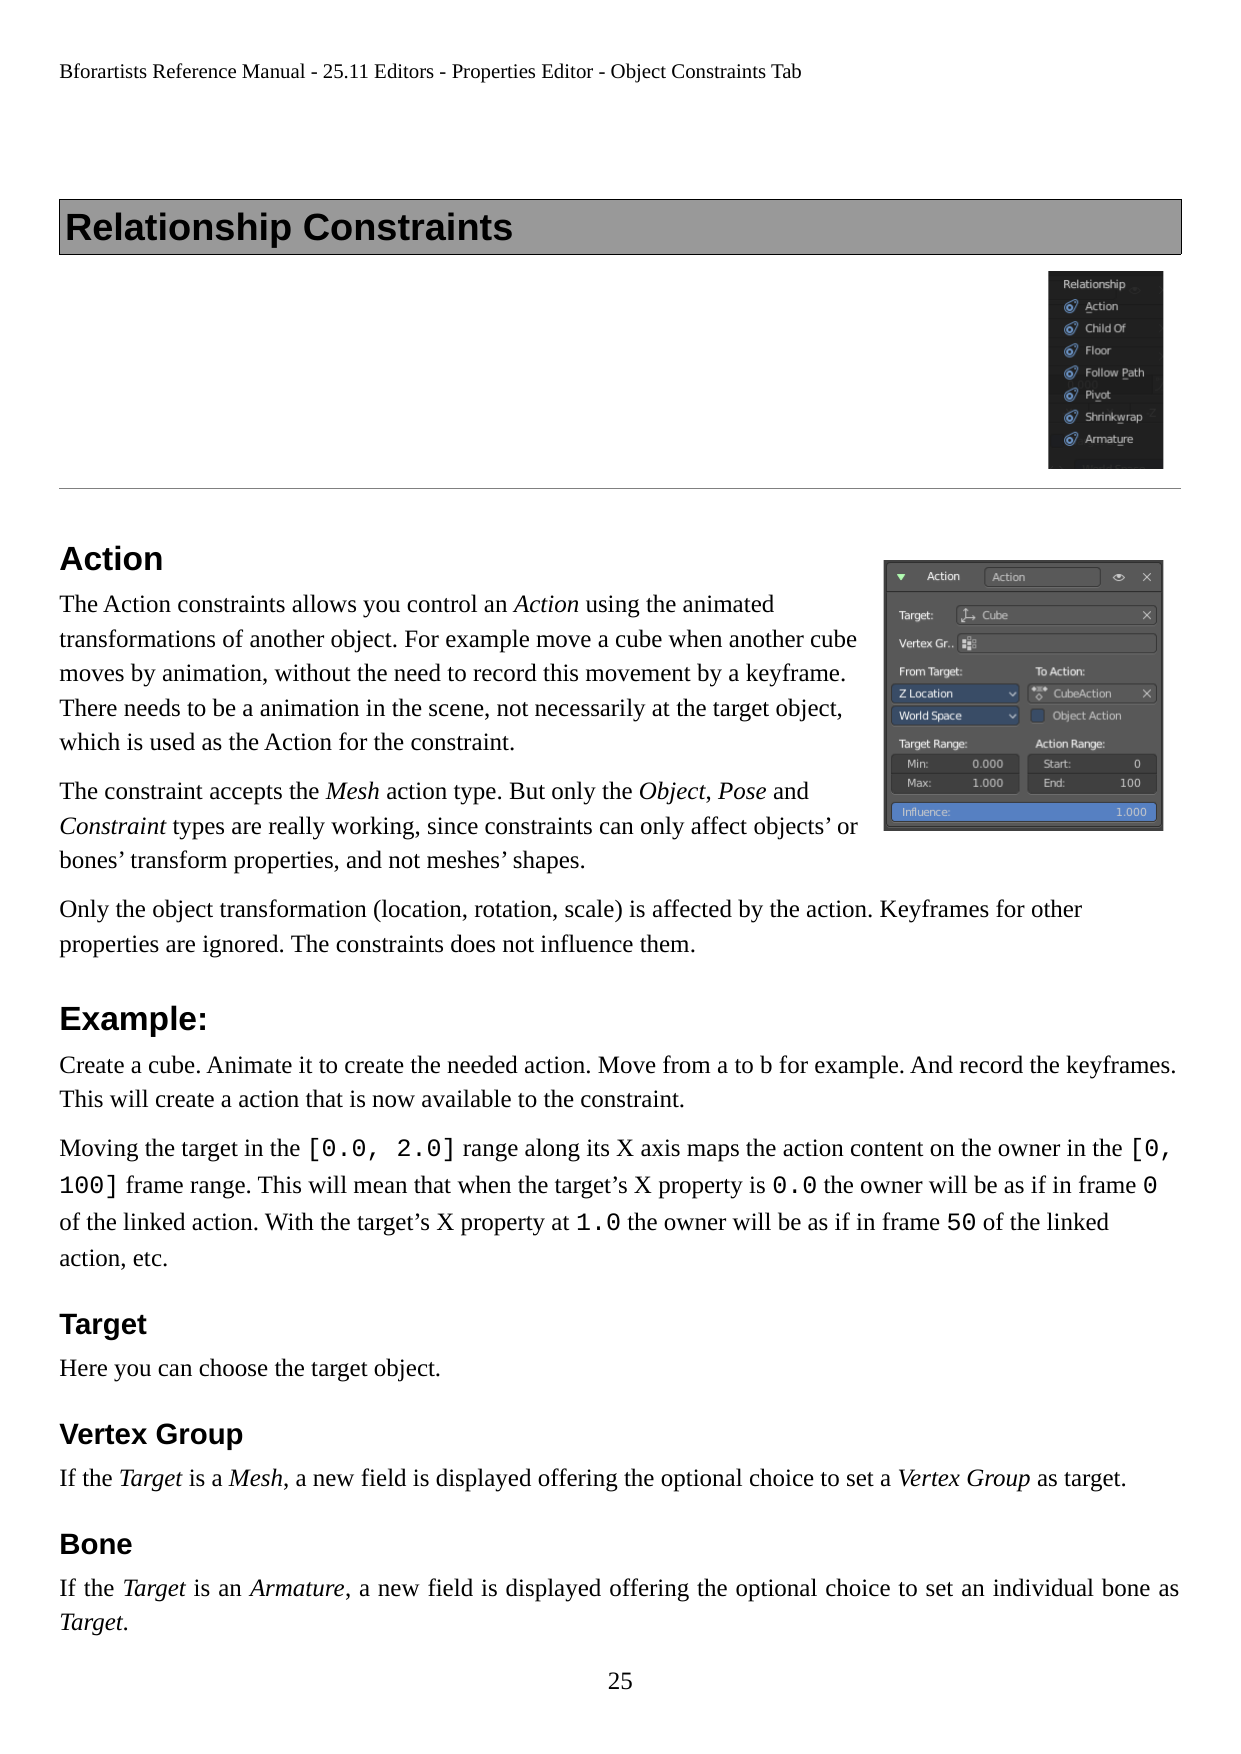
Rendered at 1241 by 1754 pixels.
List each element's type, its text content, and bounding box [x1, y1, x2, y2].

text Here you can choose the target object. [59, 1353, 1181, 1382]
subtitle Example: [59, 999, 1181, 1037]
text The constraint accepts the Mesh action type. But only the Object, Pose and Constraint types are really working, since constraints can only affect objects’ or bones’ transform properties, and not meshes’ shapes. [59, 776, 1181, 874]
text Create a cube. Animate it to create the needed action. Move from a to b for example. And record the keyframes. This will create a action that is now available to the constraint. [59, 1050, 1181, 1113]
text Only the object transformation (location, rotation, scale) is affected by the action. Keyframes for other properties are ignored. The constraints does not influence them. [59, 894, 1181, 958]
text Moving the target in the [0.0, 2.0] range along its X axis maps the action content on the owner in the [0, 100] frame range. This will mean that when the target’s X property is 0.0 the owner will be as if in frame 0 of the linked action. With the target’s X property at 1.0 the owner will be as if in frame 50 of the linked action, etc. [59, 1133, 1181, 1272]
text If the Target is an Armature, a new field is displayed offering the optional choice to set an individual bone as Target. [59, 1573, 1181, 1636]
subtitle Target [59, 1307, 1181, 1341]
picture [883, 560, 1164, 831]
subtitle Vertex Group [59, 1417, 1181, 1451]
subtitle Bone [59, 1527, 1181, 1560]
text If the Target is a Mesh, a new field is displayed offering the optional choice to set a Vertex Group as target. [59, 1463, 1181, 1492]
table_header Relationship Constraints [60, 200, 1181, 254]
picture [1048, 271, 1164, 469]
subtitle Action [59, 538, 1181, 577]
text The Action constraints allows you control an Action using the animated transformations of another object. For example move a cube when another cube moves by animation, without the need to record this movement by a keyframe. There needs to be a animation in the scene, not necessarily at the target object, which is used as the Action for the constraint. [59, 589, 883, 756]
